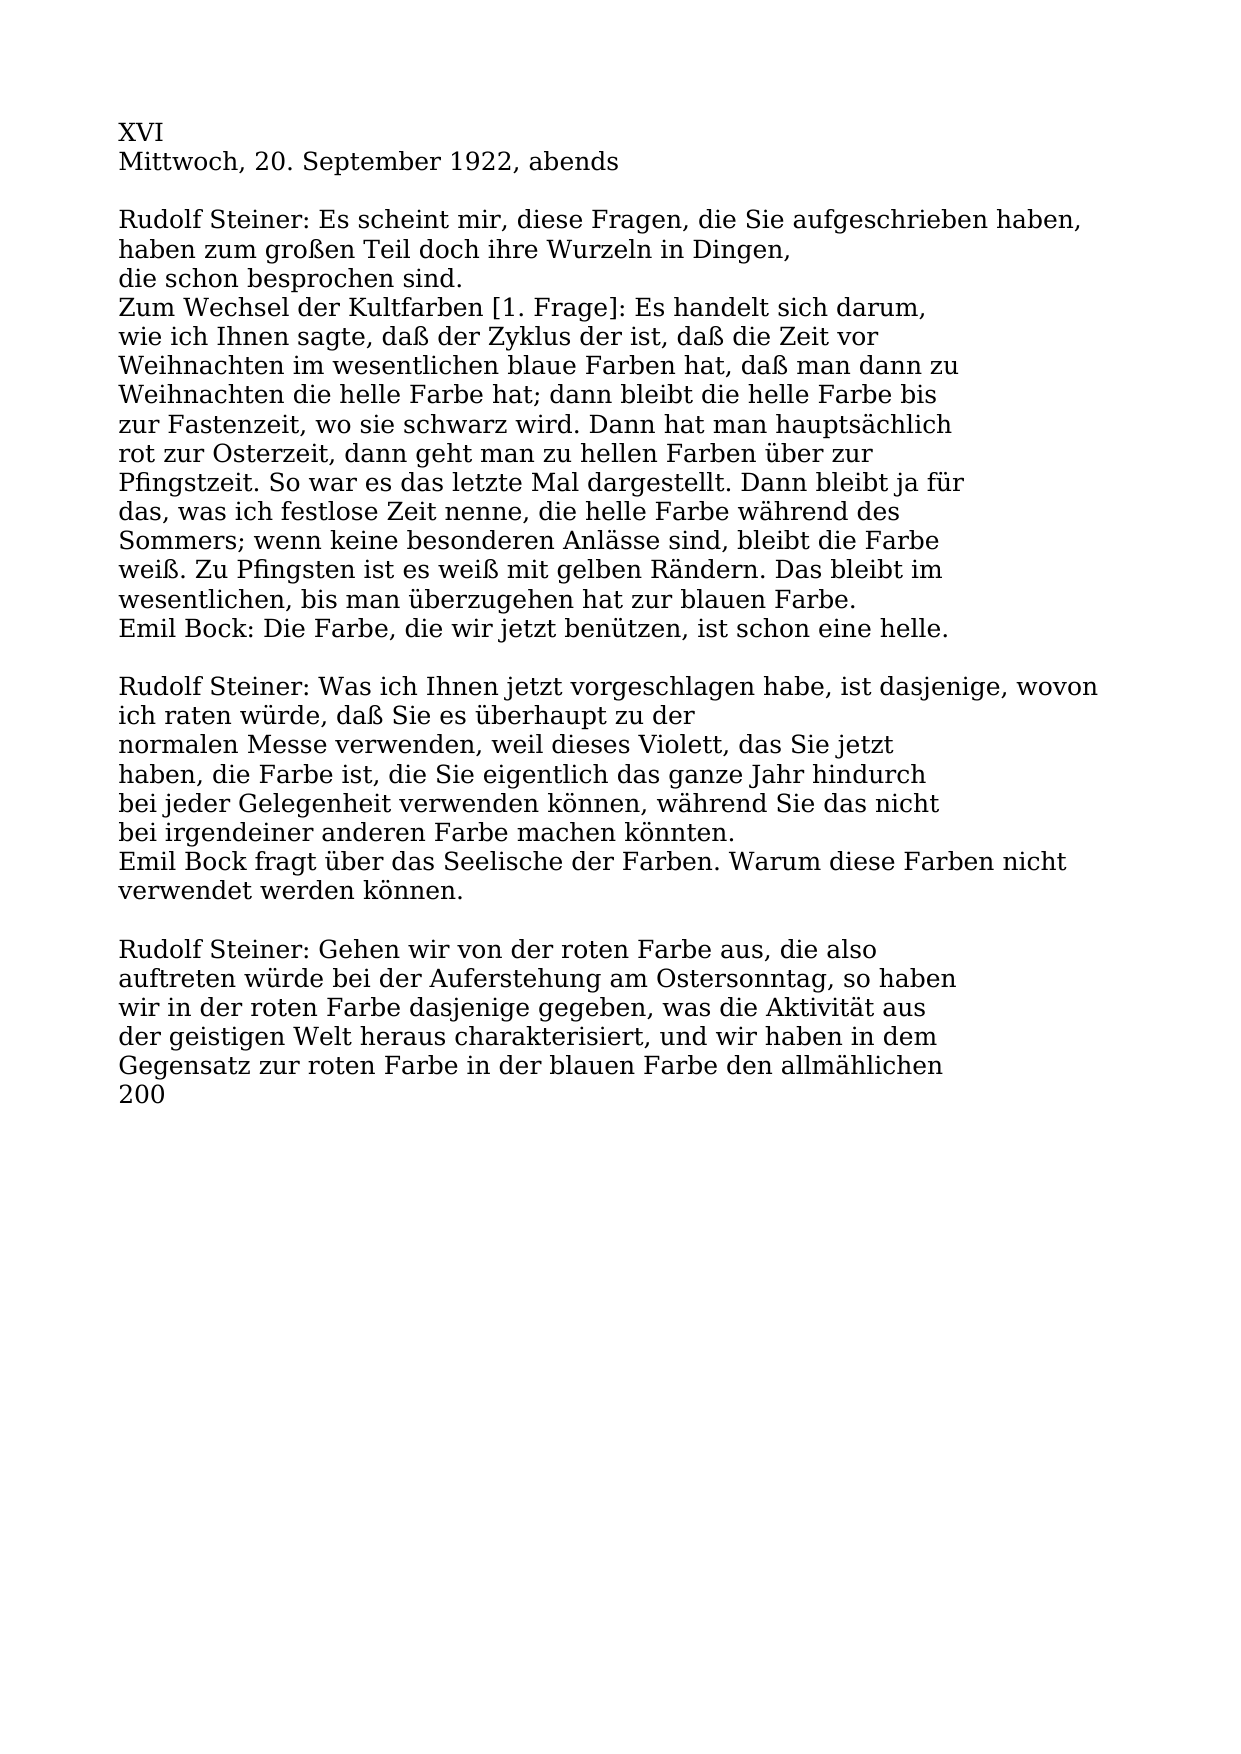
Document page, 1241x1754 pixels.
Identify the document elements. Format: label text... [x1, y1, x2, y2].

text normalen Messe verwenden, weil dieses Violett, das Sie jetzt [118, 731, 1122, 760]
text haben, die Farbe ist, die Sie eigentlich das ganze Jahr hindurch [118, 760, 1122, 789]
text rot zur Osterzeit, dann geht man zu hellen Farben über zur [118, 439, 1122, 468]
text XVI [118, 118, 1122, 147]
text Gegensatz zur roten Farbe in der blauen Farbe den allmählichen [118, 1051, 1122, 1081]
text das, was ich festlose Zeit nenne, die helle Farbe während des [118, 497, 1122, 526]
text Mittwoch, 20. September 1922, abends [118, 147, 1122, 176]
text wir in der roten Farbe dasjenige gegeben, was die Aktivität aus [118, 993, 1122, 1022]
text Emil Bock fragt über das Seelische der Farben. Warum diese Farben nicht [118, 847, 1122, 876]
text bei jeder Gelegenheit verwenden können, während Sie das nicht [118, 789, 1122, 818]
text Pfingstzeit. So war es das letzte Mal dargestellt. Dann bleibt ja für [118, 468, 1122, 497]
text Sommers; wenn keine besonderen Anlässe sind, bleibt die Farbe [118, 526, 1122, 556]
text verwendet werden können. [118, 876, 1122, 906]
text der geistigen Welt heraus charakterisiert, und wir haben in dem [118, 1022, 1122, 1051]
text Weihnachten die helle Farbe hat; dann bleibt die helle Farbe bis [118, 381, 1122, 410]
text wie ich Ihnen sagte, daß der Zyklus der ist, daß die Zeit vor [118, 322, 1122, 351]
text auftreten würde bei der Auferstehung am Ostersonntag, so haben [118, 964, 1122, 993]
text weiß. Zu Pfingsten ist es weiß mit gelben Rändern. Das bleibt im [118, 556, 1122, 585]
text Weihnachten im wesentlichen blaue Farben hat, daß man dann zu [118, 351, 1122, 381]
text Zum Wechsel der Kultfarben [1. Frage]: Es handelt sich darum, [118, 293, 1122, 322]
text Rudolf Steiner: Was ich Ihnen jetzt vorgeschlagen habe, ist dasjenige, wovon ich raten würde, daß Sie es überhaupt zu der [118, 672, 1122, 731]
text Rudolf Steiner: Gehen wir von der roten Farbe aus, die also [118, 935, 1122, 964]
text zur Fastenzeit, wo sie schwarz wird. Dann hat man hauptsächlich [118, 410, 1122, 439]
text Rudolf Steiner: Es scheint mir, diese Fragen, die Sie aufgeschrieben haben, haben zum großen Teil doch ihre Wurzeln in Dingen, [118, 206, 1122, 264]
text die schon besprochen sind. [118, 264, 1122, 293]
text bei irgendeiner anderen Farbe machen könnten. [118, 818, 1122, 847]
text 200 [118, 1081, 1122, 1110]
text wesentlichen, bis man überzugehen hat zur blauen Farbe. [118, 585, 1122, 614]
text Emil Bock: Die Farbe, die wir jetzt benützen, ist schon eine helle. [118, 614, 1122, 643]
